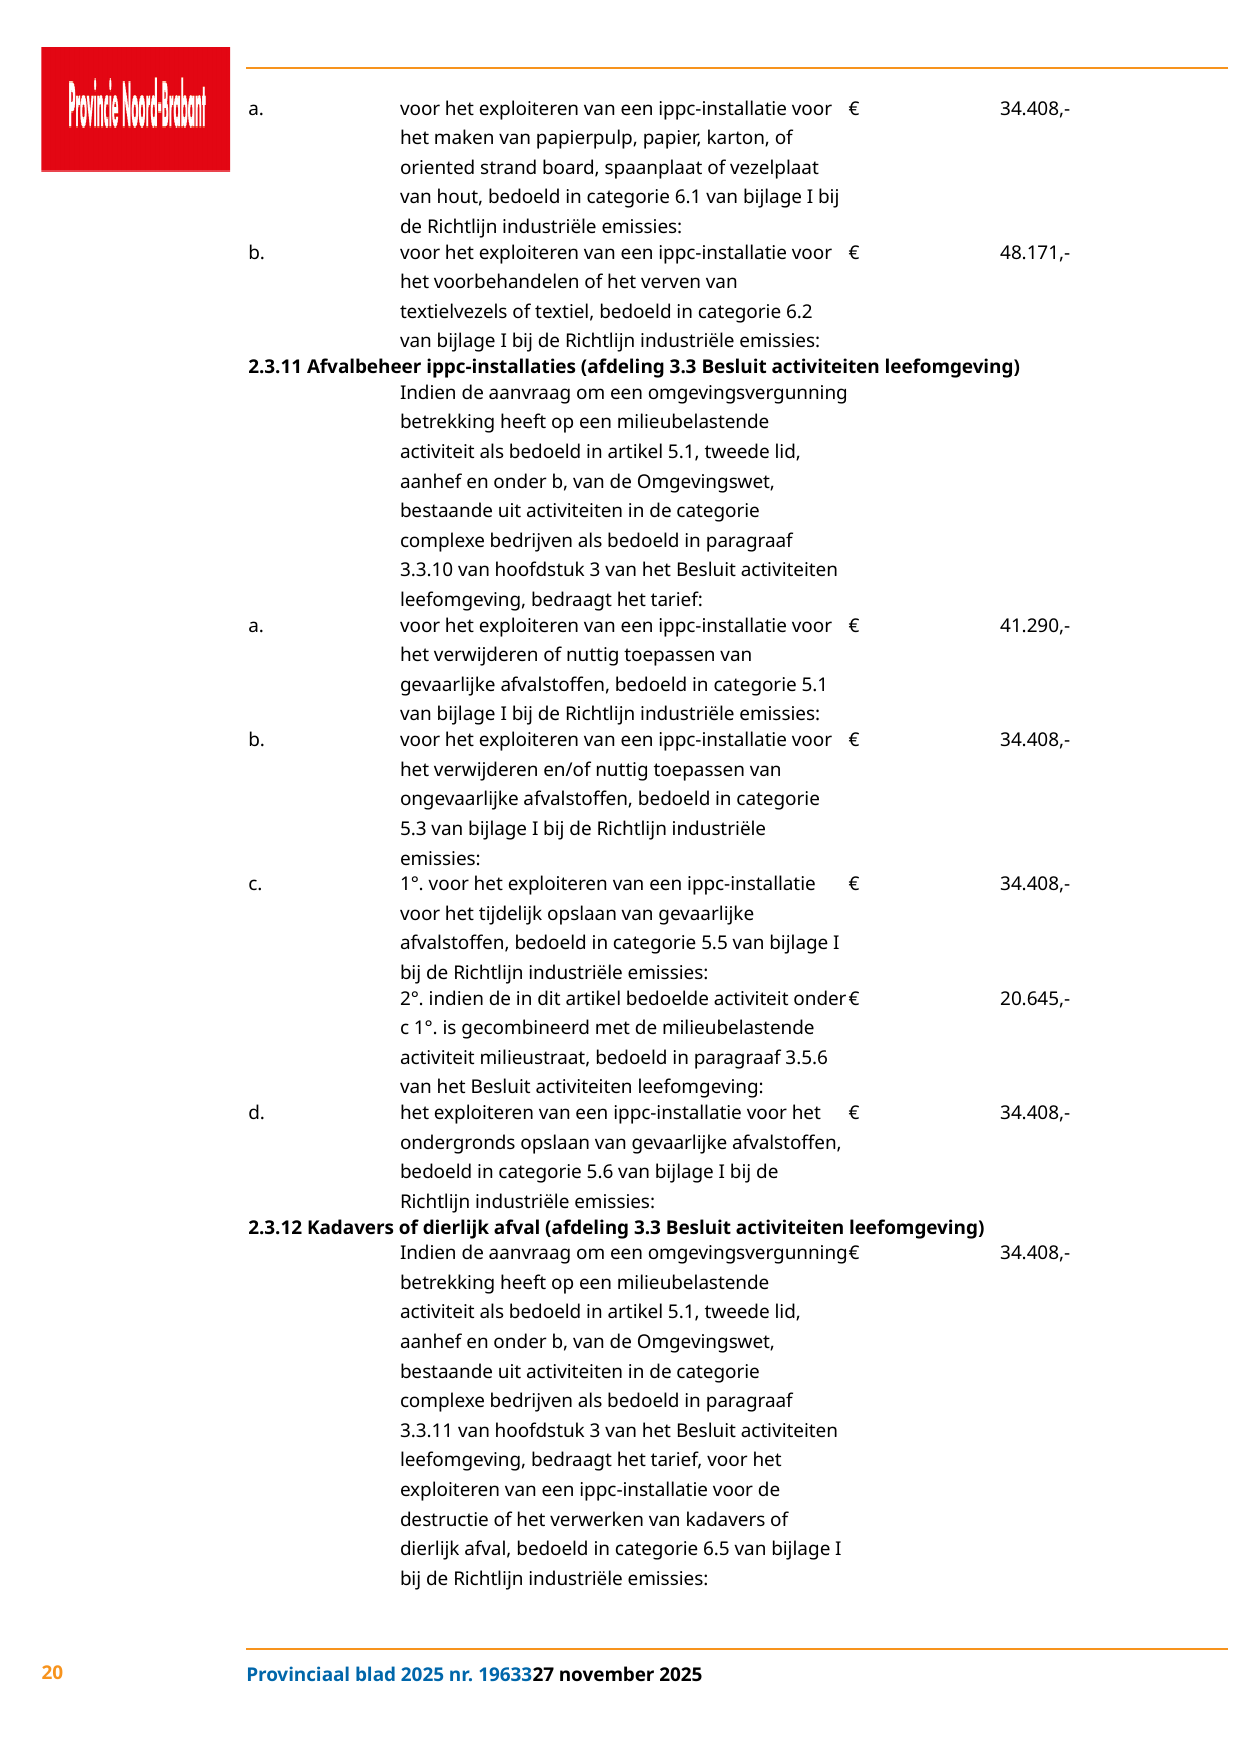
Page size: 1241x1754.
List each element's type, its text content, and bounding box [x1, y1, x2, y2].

table_cell 1°. voor het exploiteren van een ippc-installatie voor het tijdelijk opslaan van gevaarlijke afvalstoffen, bedoeld in categorie 5.5 van bijlage I bij de Richtlijn industriële emissies: [400, 870, 848, 985]
table_cell 48.171,- [1000, 239, 1152, 353]
table_cell a. [248, 95, 400, 239]
table_cell voor het exploiteren van een ippc-installatie voor het voorbehandelen of het verven van textielvezels of textiel, bedoeld in categorie 6.2 van bijlage I bij de Richtlijn industriële emissies: [400, 239, 848, 353]
table_cell 2.3.11 Afvalbeheer ippc-installaties (afdeling 3.3 Besluit activiteiten leefomgeving) [248, 353, 1152, 379]
table_cell a. [248, 612, 400, 726]
table_cell 34.408,- [1000, 95, 1152, 239]
table_cell c. [248, 870, 400, 985]
table_cell 2.3.12 Kadavers of dierlijk afval (afdeling 3.3 Besluit activiteiten leefomgeving) [248, 1214, 1152, 1239]
table_cell € [848, 1099, 1000, 1214]
table_cell 41.290,- [1000, 612, 1152, 726]
table_cell 34.408,- [1000, 870, 1152, 985]
table_cell [248, 1240, 400, 1591]
table_cell € [848, 726, 1000, 870]
table_cell het exploiteren van een ippc-installatie voor het ondergronds opslaan van gevaarlijke afvalstoffen, bedoeld in categorie 5.6 van bijlage I bij de Richtlijn industriële emissies: [400, 1099, 848, 1214]
table_cell € [848, 239, 1000, 353]
table_cell b. [248, 726, 400, 870]
table_cell [248, 379, 400, 612]
table_cell b. [248, 239, 400, 353]
table_cell Indien de aanvraag om een omgevingsvergunning betrekking heeft op een milieubelastende activiteit als bedoeld in artikel 5.1, tweede lid, aanhef en onder b, van de Omgevingswet, bestaande uit activiteiten in de categorie complexe bedrijven als bedoeld in paragraaf 3.3.11 van hoofdstuk 3 van het Besluit activiteiten leefomgeving, bedraagt het tarief, voor het exploiteren van een ippc-installatie voor de destructie of het verwerken van kadavers of dierlijk afval, bedoeld in categorie 6.5 van bijlage I bij de Richtlijn industriële emissies: [400, 1240, 848, 1591]
table_cell € [848, 95, 1000, 239]
table_cell 34.408,- [1000, 1099, 1152, 1214]
table_cell d. [248, 1099, 400, 1214]
table_cell [1000, 379, 1152, 612]
table_cell [248, 985, 400, 1099]
table_cell Indien de aanvraag om een omgevingsvergunning betrekking heeft op een milieubelastende activiteit als bedoeld in artikel 5.1, tweede lid, aanhef en onder b, van de Omgevingswet, bestaande uit activiteiten in de categorie complexe bedrijven als bedoeld in paragraaf 3.3.10 van hoofdstuk 3 van het Besluit activiteiten leefomgeving, bedraagt het tarief: [400, 379, 848, 612]
table_cell € [848, 1240, 1000, 1591]
table_cell 34.408,- [1000, 1240, 1152, 1591]
table_cell voor het exploiteren van een ippc-installatie voor het verwijderen of nuttig toepassen van gevaarlijke afvalstoffen, bedoeld in categorie 5.1 van bijlage I bij de Richtlijn industriële emissies: [400, 612, 848, 726]
table_cell [848, 379, 1000, 612]
table_cell € [848, 985, 1000, 1099]
picture [41, 47, 231, 172]
table_cell 2°. indien de in dit artikel bedoelde activiteit onder c 1°. is gecombineerd met de milieubelastende activiteit milieustraat, bedoeld in paragraaf 3.5.6 van het Besluit activiteiten leefomgeving: [400, 985, 848, 1099]
table_cell € [848, 870, 1000, 985]
table_cell voor het exploiteren van een ippc-installatie voor het maken van papierpulp, papier, karton, of oriented strand board, spaanplaat of vezelplaat van hout, bedoeld in categorie 6.1 van bijlage I bij de Richtlijn industriële emissies: [400, 95, 848, 239]
table_cell 20.645,- [1000, 985, 1152, 1099]
table_cell 34.408,- [1000, 726, 1152, 870]
table_cell voor het exploiteren van een ippc-installatie voor het verwijderen en/of nuttig toepassen van ongevaarlijke afvalstoffen, bedoeld in categorie 5.3 van bijlage I bij de Richtlijn industriële emissies: [400, 726, 848, 870]
table_cell € [848, 612, 1000, 726]
